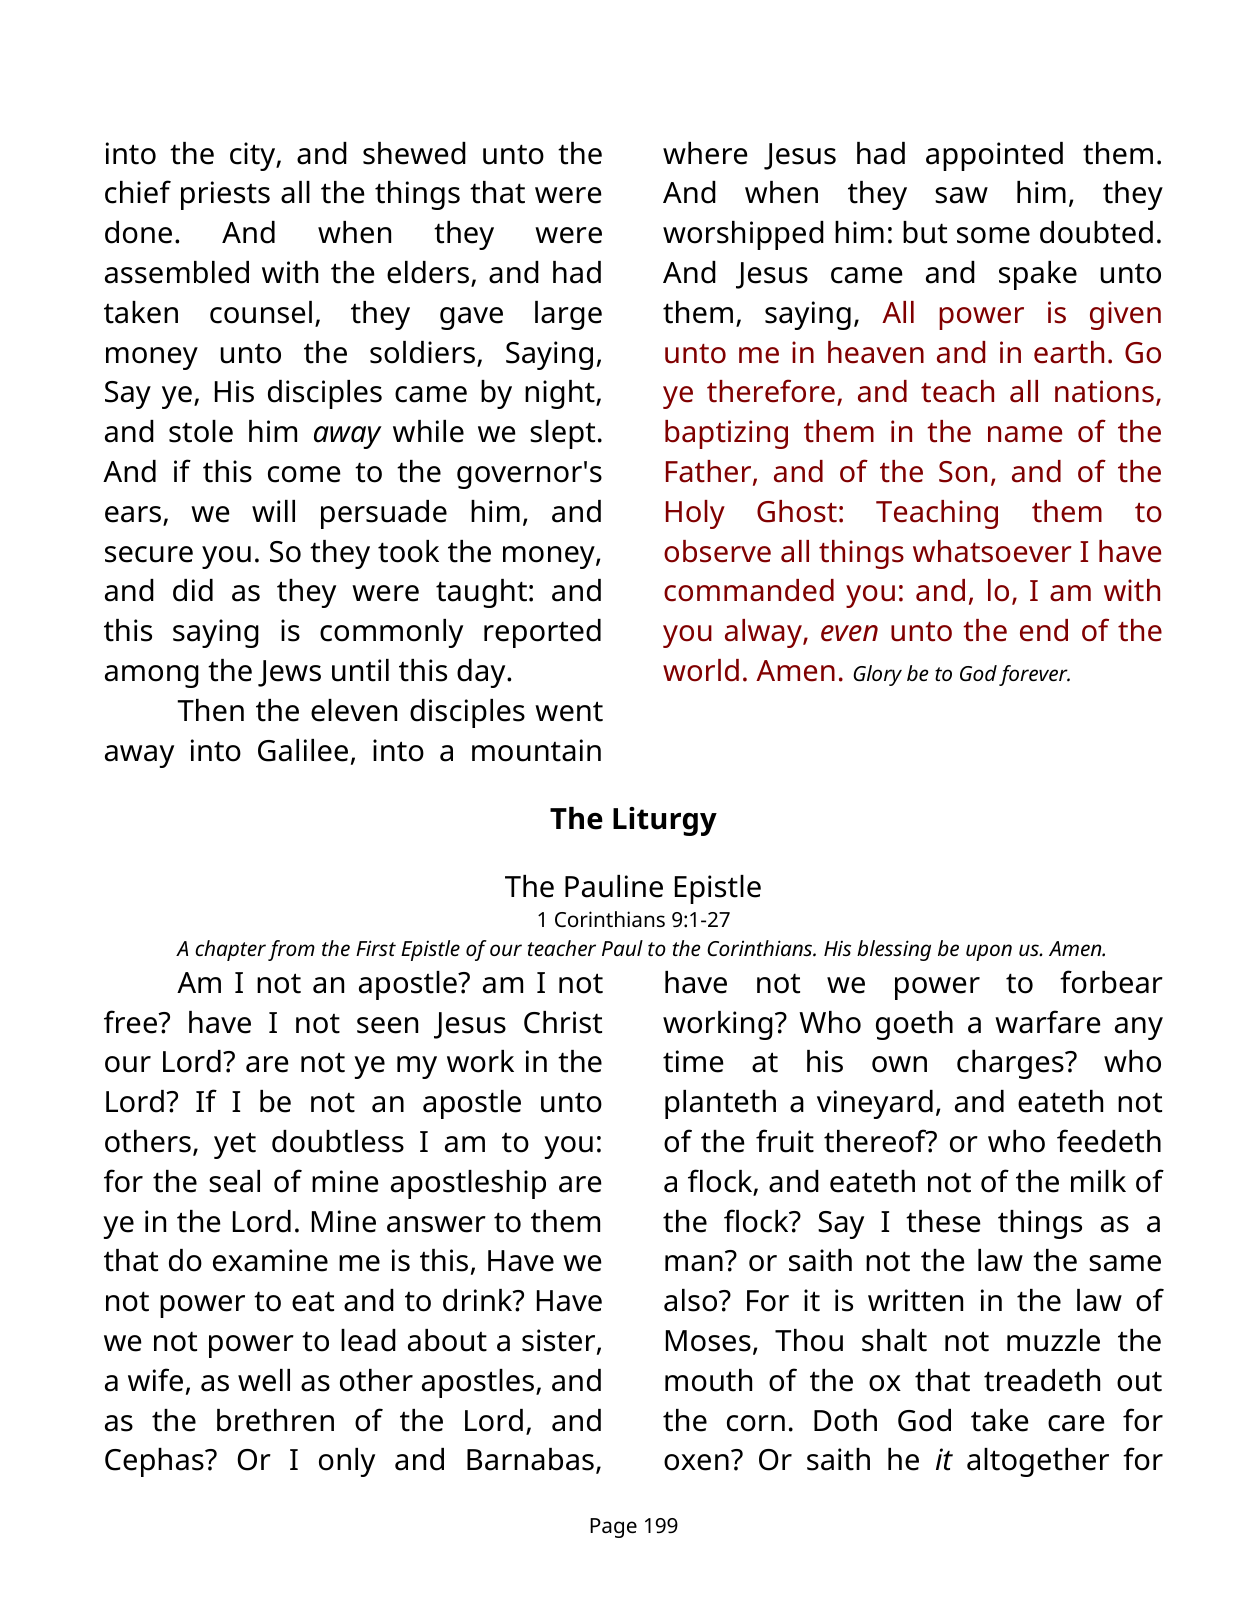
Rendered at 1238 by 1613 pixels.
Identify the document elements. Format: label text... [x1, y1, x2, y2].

text into the city, and shewed unto the chief priests all the things that were done. And when they were assembled with the elders, and had taken counsel, they gave large money unto the soldiers, Saying, Say ye, His disciples came by night, and stole him away while we slept. And if this come to the governor's ears, we will persuade him, and secure you. So they took the money, and did as they were taught: and this saying is commonly reported among the Jews until this day. [103, 133, 604, 690]
text where Jesus had appointed them. And when they saw him, they worshipped him: but some doubted. And Jesus came and spake unto them, saying, All power is given unto me in heaven and in earth. Go ye therefore, and teach all nations, baptizing them in the name of the Father, and of the Son, and of the Holy Ghost: Teaching them to observe all things whatsoever I have commanded you: and, lo, I am with you alway, even unto the end of the world. Amen. Glory be to God forever. [663, 133, 1163, 690]
text 1 Corinthians 9:1-27 [103, 906, 1163, 934]
text A chapter from the First Epistle of our teacher Paul to the Corinthians. His blessing be upon us. Amen. [103, 934, 1163, 962]
text have not we power to forbear working? Who goeth a warfare any time at his own charges? who planteth a vineyard, and eateth not of the fruit thereof? or who feedeth a flock, and eateth not of the milk of the flock? Say I these things as a man? or saith not the law the same also? For it is written in the law of Moses, Thou shalt not muzzle the mouth of the ox that treadeth out the corn. Doth God take care for oxen? Or saith he it altogether for [663, 962, 1163, 1479]
text Then the eleven disciples went away into Galilee, into a mountain [103, 690, 604, 769]
text The Pauline Epistle [103, 866, 1163, 906]
text Am I not an apostle? am I not free? have I not seen Jesus Christ our Lord? are not ye my work in the Lord? If I be not an apostle unto others, yet doubtless I am to you: for the seal of mine apostleship are ye in the Lord. Mine answer to them that do examine me is this, Have we not power to eat and to drink? Have we not power to lead about a sister, a wife, as well as other apostles, and as the brethren of the Lord, and Cephas? Or I only and Barnabas, [103, 962, 604, 1479]
text The Liturgy [103, 798, 1163, 838]
